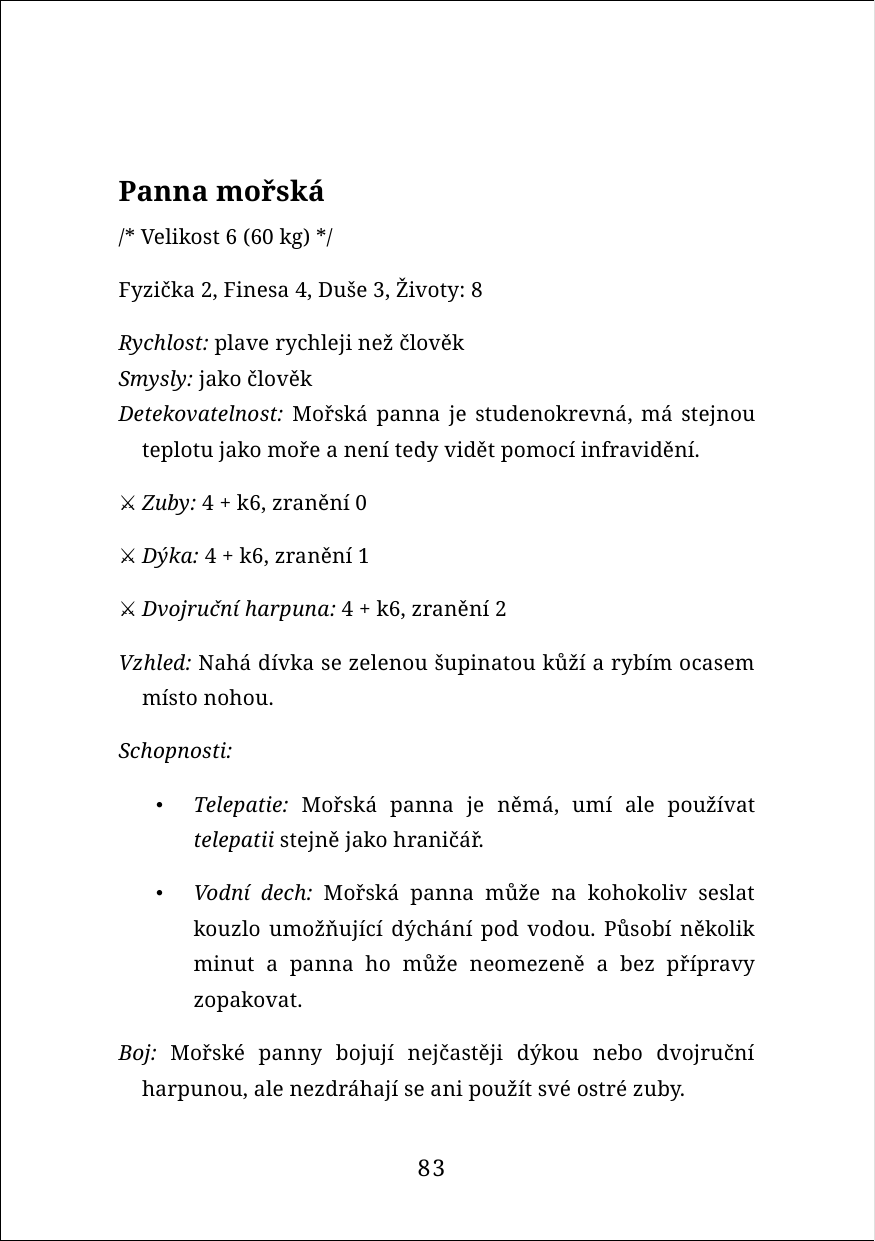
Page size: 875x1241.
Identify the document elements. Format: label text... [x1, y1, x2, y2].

text Boj: Mořské panny bojují nejčastěji dýkou nebo dvojruční harpunou, ale nezdráhají se ani použít své ostré zuby. [118, 1038, 756, 1102]
text Schopnosti: [118, 737, 756, 765]
text Smysly: jako člověk [118, 364, 756, 392]
text /* Velikost 6 (60 kg) */ [118, 222, 756, 250]
text Fyzička 2, Finesa 4, Duše 3, Životy: 8 [118, 275, 756, 303]
text Detekovatelnost: Mořská panna je studenokrevná, má stejnou teplotu jako moře a není tedy vidět pomocí infravidění. [118, 399, 756, 463]
text Rychlost: plave rychleji než člověk [118, 328, 756, 357]
list Telepatie: Mořská panna je němá, umí ale používat telepatii stejně jako hraničář. [156, 790, 756, 854]
text Vzhled: Nahá dívka se zelenou šupinatou kůží a rybím ocasem místo nohou. [118, 648, 756, 712]
text ⚔ Zuby: 4 + k6, zranění 0 [118, 488, 756, 517]
text ⚔ Dvojruční harpuna: 4 + k6, zranění 2 [118, 594, 756, 623]
subtitle Panna mořská [118, 172, 756, 210]
text ⚔ Dýka: 4 + k6, zranění 1 [118, 541, 756, 570]
list Vodní dech: Mořská panna může na kohokoliv seslat kouzlo umožňující dýchání pod vodou. Působí několik minut a panna ho může neomezeně a bez přípravy zopakovat. [156, 878, 756, 1013]
